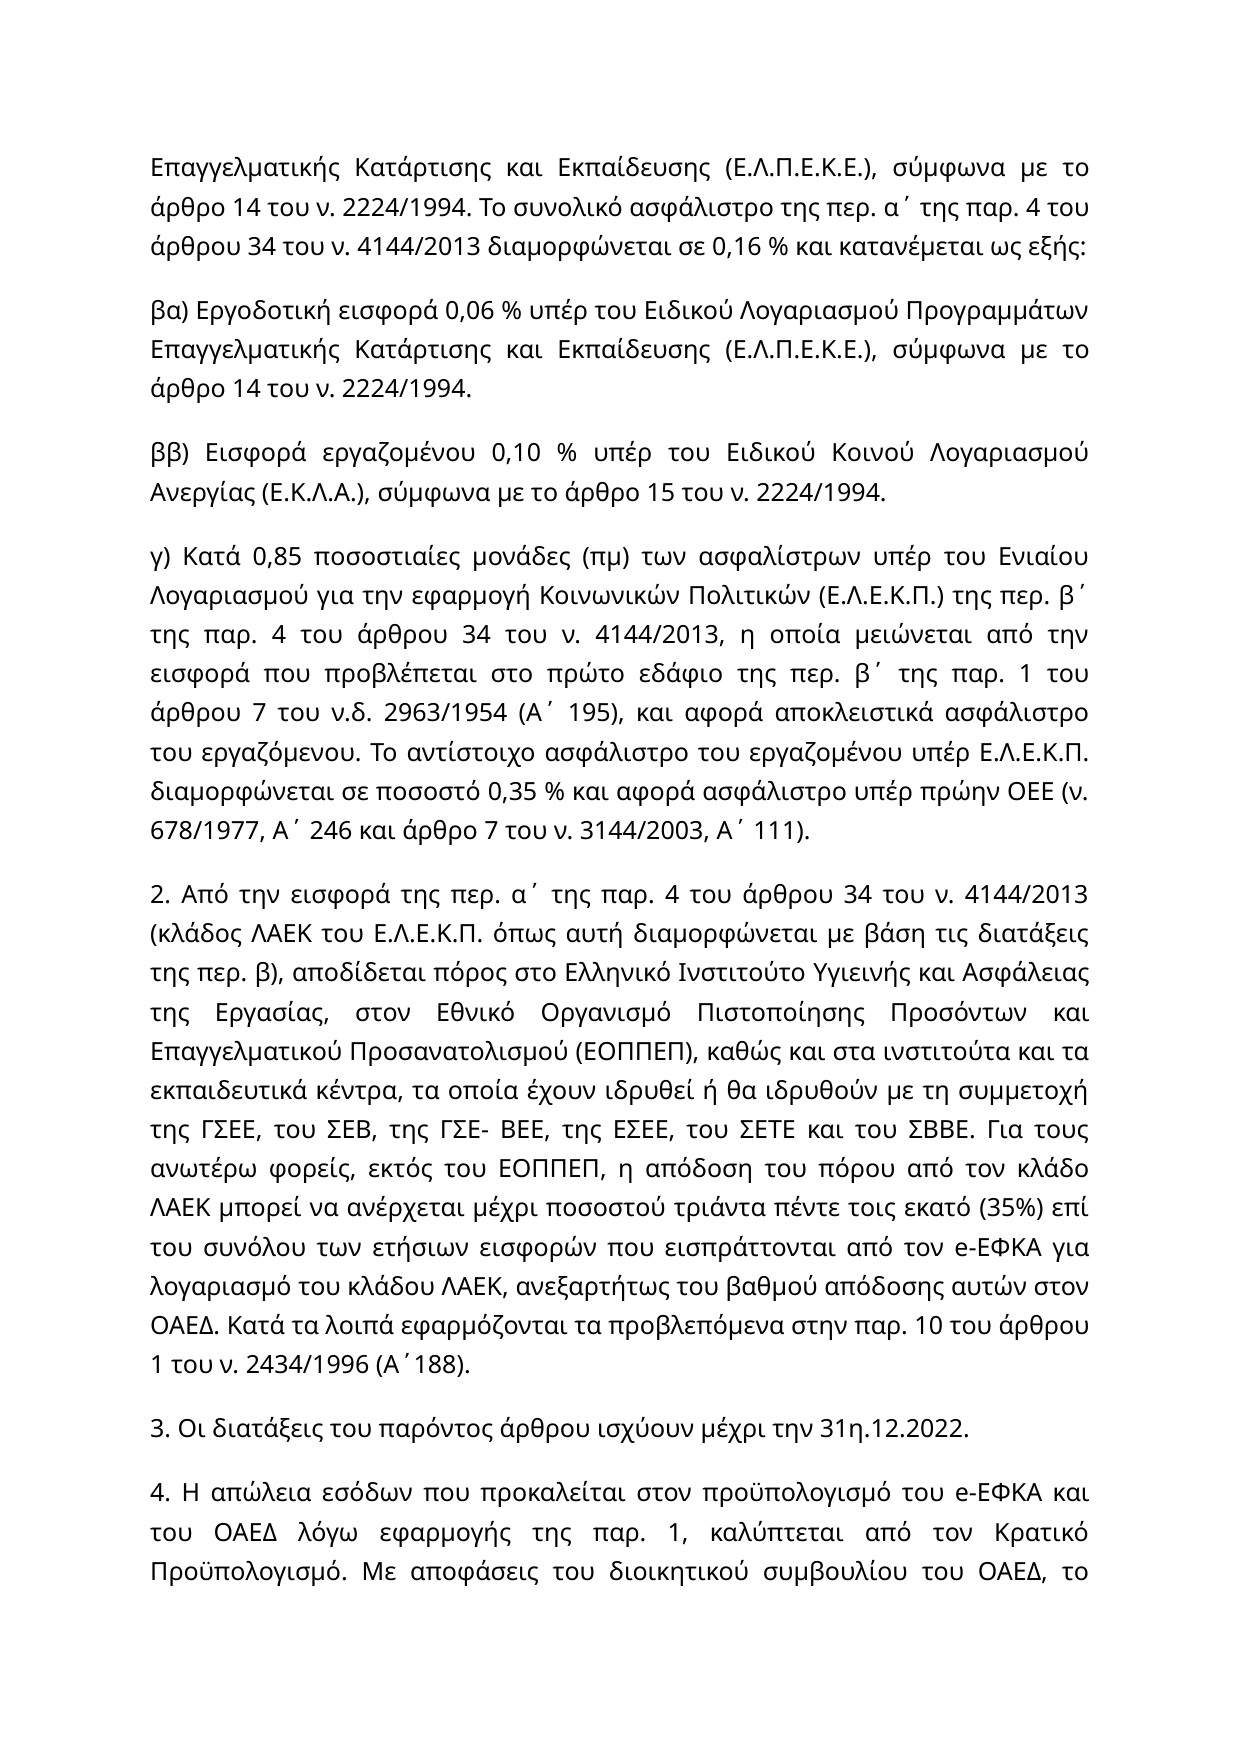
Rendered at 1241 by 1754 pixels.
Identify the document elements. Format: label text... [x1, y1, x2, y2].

text 4. Η απώλεια εσόδων που προκαλείται στον προϋπολογισμό του e-ΕΦΚΑ και του ΟΑΕΔ λόγω εφαρμογής της παρ. 1, καλύπτεται από τον Κρατικό Προϋπολογισμό. Με αποφάσεις του διοικητικού συμβουλίου του ΟΑΕΔ, το [150, 1475, 1090, 1587]
text βα) Εργοδοτική εισφορά 0,06 % υπέρ του Ειδικού Λογαριασμού Προγραμμάτων Επαγγελματικής Κατάρτισης και Εκπαίδευσης (Ε.Λ.Π.Ε.Κ.Ε.), σύμφωνα με το άρθρο 14 του ν. 2224/1994. [150, 292, 1090, 405]
text 2. Από την εισφορά της περ. α΄ της παρ. 4 του άρθρου 34 του ν. 4144/2013 (κλάδος ΛΑΕΚ του Ε.Λ.Ε.Κ.Π. όπως αυτή διαμορφώνεται με βάση τις διατάξεις της περ. β), αποδίδεται πόρος στο Ελληνικό Ινστιτούτο Υγιεινής και Ασφάλειας της Εργασίας, στον Εθνικό Οργανισμό Πιστοποίησης Προσόντων και Επαγγελματικού Προσανατολισμού (ΕΟΠΠΕΠ), καθώς και στα ινστιτούτα και τα εκπαιδευτικά κέντρα, τα οποία έχουν ιδρυθεί ή θα ιδρυθούν με τη συμμετοχή της ΓΣΕΕ, του ΣΕΒ, της ΓΣΕ- ΒΕΕ, της ΕΣΕΕ, του ΣΕΤΕ και του ΣΒΒΕ. Για τους ανωτέρω φορείς, εκτός του ΕΟΠΠΕΠ, η απόδοση του πόρου από τον κλάδο ΛΑΕΚ μπορεί να ανέρχεται μέχρι ποσοστού τριάντα πέντε τοις εκατό (35%) επί του συνόλου των ετήσιων εισφορών που εισπράττονται από τον e-ΕΦΚΑ για λογαριασμό του κλάδου ΛΑΕΚ, ανεξαρτήτως του βαθμού απόδοσης αυτών στον ΟΑΕΔ. Κατά τα λοιπά εφαρμόζονται τα προβλεπόμενα στην παρ. 10 του άρθρου 1 του ν. 2434/1996 (Α΄188). [150, 877, 1090, 1381]
text 3. Οι διατάξεις του παρόντος άρθρου ισχύουν μέχρι την 31η.12.2022. [150, 1411, 1090, 1445]
text Επαγγελματικής Κατάρτισης και Εκπαίδευσης (Ε.Λ.Π.Ε.Κ.Ε.), σύμφωνα με το άρθρο 14 του ν. 2224/1994. Το συνολικό ασφάλιστρο της περ. α΄ της παρ. 4 του άρθρου 34 του ν. 4144/2013 διαμορφώνεται σε 0,16 % και κατανέμεται ως εξής: [150, 150, 1090, 262]
text γ) Κατά 0,85 ποσοστιαίες μονάδες (πμ) των ασφαλίστρων υπέρ του Ενιαίου Λογαριασμού για την εφαρμογή Κοινωνικών Πολιτικών (Ε.Λ.Ε.Κ.Π.) της περ. β΄ της παρ. 4 του άρθρου 34 του ν. 4144/2013, η οποία μειώνεται από την εισφορά που προβλέπεται στο πρώτο εδάφιο της περ. β΄ της παρ. 1 του άρθρου 7 του ν.δ. 2963/1954 (Α΄ 195), και αφορά αποκλειστικά ασφάλιστρο του εργαζόμενου. Το αντίστοιχο ασφάλιστρο του εργαζομένου υπέρ Ε.Λ.Ε.Κ.Π. διαμορφώνεται σε ποσοστό 0,35 % και αφορά ασφάλιστρο υπέρ πρώην ΟΕΕ (ν. 678/1977, Α΄ 246 και άρθρο 7 του ν. 3144/2003, Α΄ 111). [150, 538, 1090, 847]
text ββ) Εισφορά εργαζομένου 0,10 % υπέρ του Ειδικού Κοινού Λογαριασμού Ανεργίας (Ε.Κ.Λ.Α.), σύμφωνα με το άρθρο 15 του ν. 2224/1994. [150, 435, 1090, 508]
